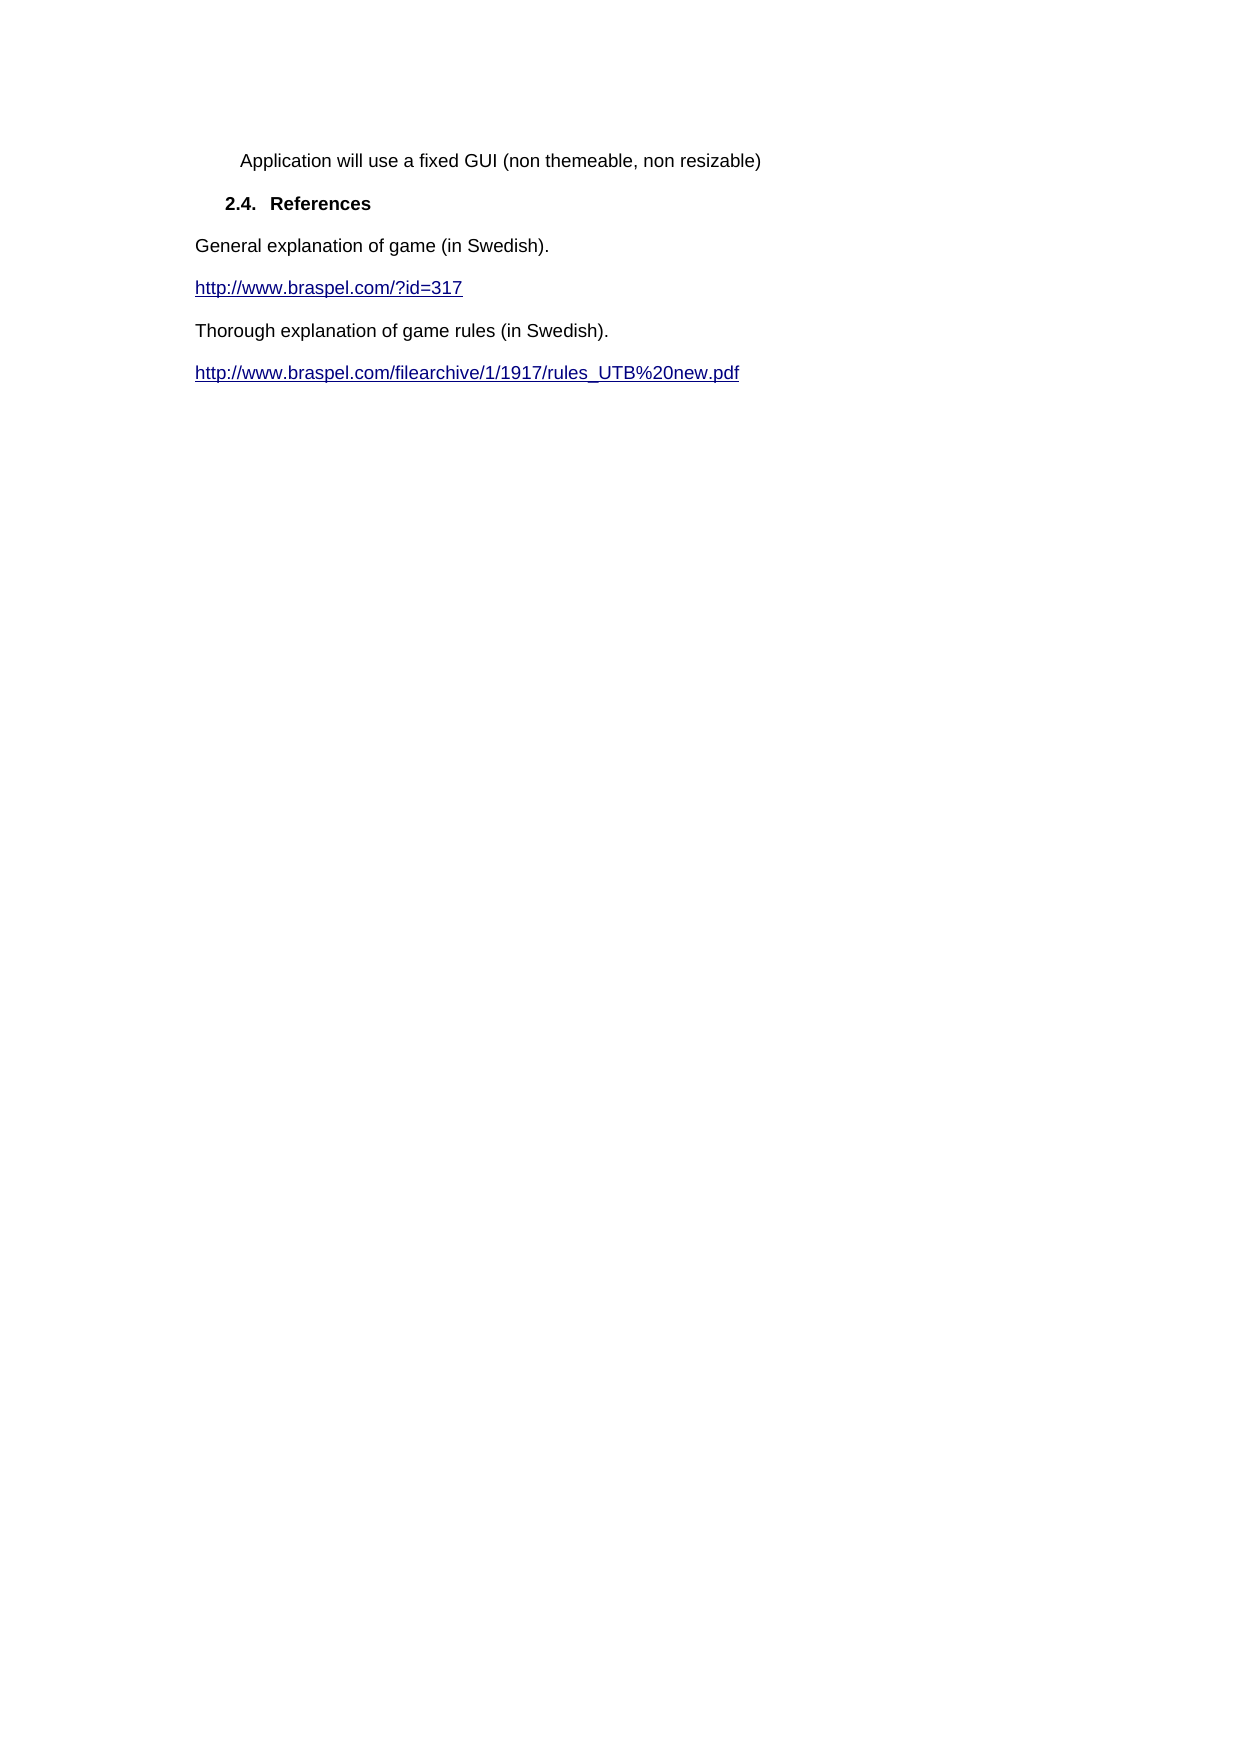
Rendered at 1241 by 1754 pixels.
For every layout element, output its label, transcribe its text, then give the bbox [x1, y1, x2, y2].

list As it will be th users approval which will pass och fail the mission attempted by other team(s), a undo button [150, 875, 1128, 896]
list JRE, the Java Runtime Environment. Additional software needed to run a Java application. [150, 662, 1128, 684]
list General explanation of game (in Swedish). [195, 235, 1128, 256]
list Thorough explanation of game rules (in Swedish). [195, 319, 1128, 341]
text Not now: [112, 479, 1128, 500]
list Abort game in middle. [150, 790, 1128, 811]
list http://www.braspel.com/?id=317 [195, 277, 1128, 299]
list Java, platform independent programming language. [150, 620, 1128, 641]
list What can we do with the system [225, 535, 1128, 556]
list Application will use a fixed GUI (non themeable, non resizable) [240, 150, 1128, 172]
list Start new game. [150, 705, 1128, 726]
list http://www.braspel.com/filearchive/1/1917/rules_UTB%20new.pdf [195, 362, 1128, 383]
list GUI, graphical user interface. [150, 577, 1128, 599]
list References [225, 192, 1128, 214]
list Other criteria to judge the operation of a system [150, 917, 1128, 939]
list Decide how many teams are participating. [150, 747, 1128, 769]
list Save game and restart it at previous point [150, 832, 1128, 854]
